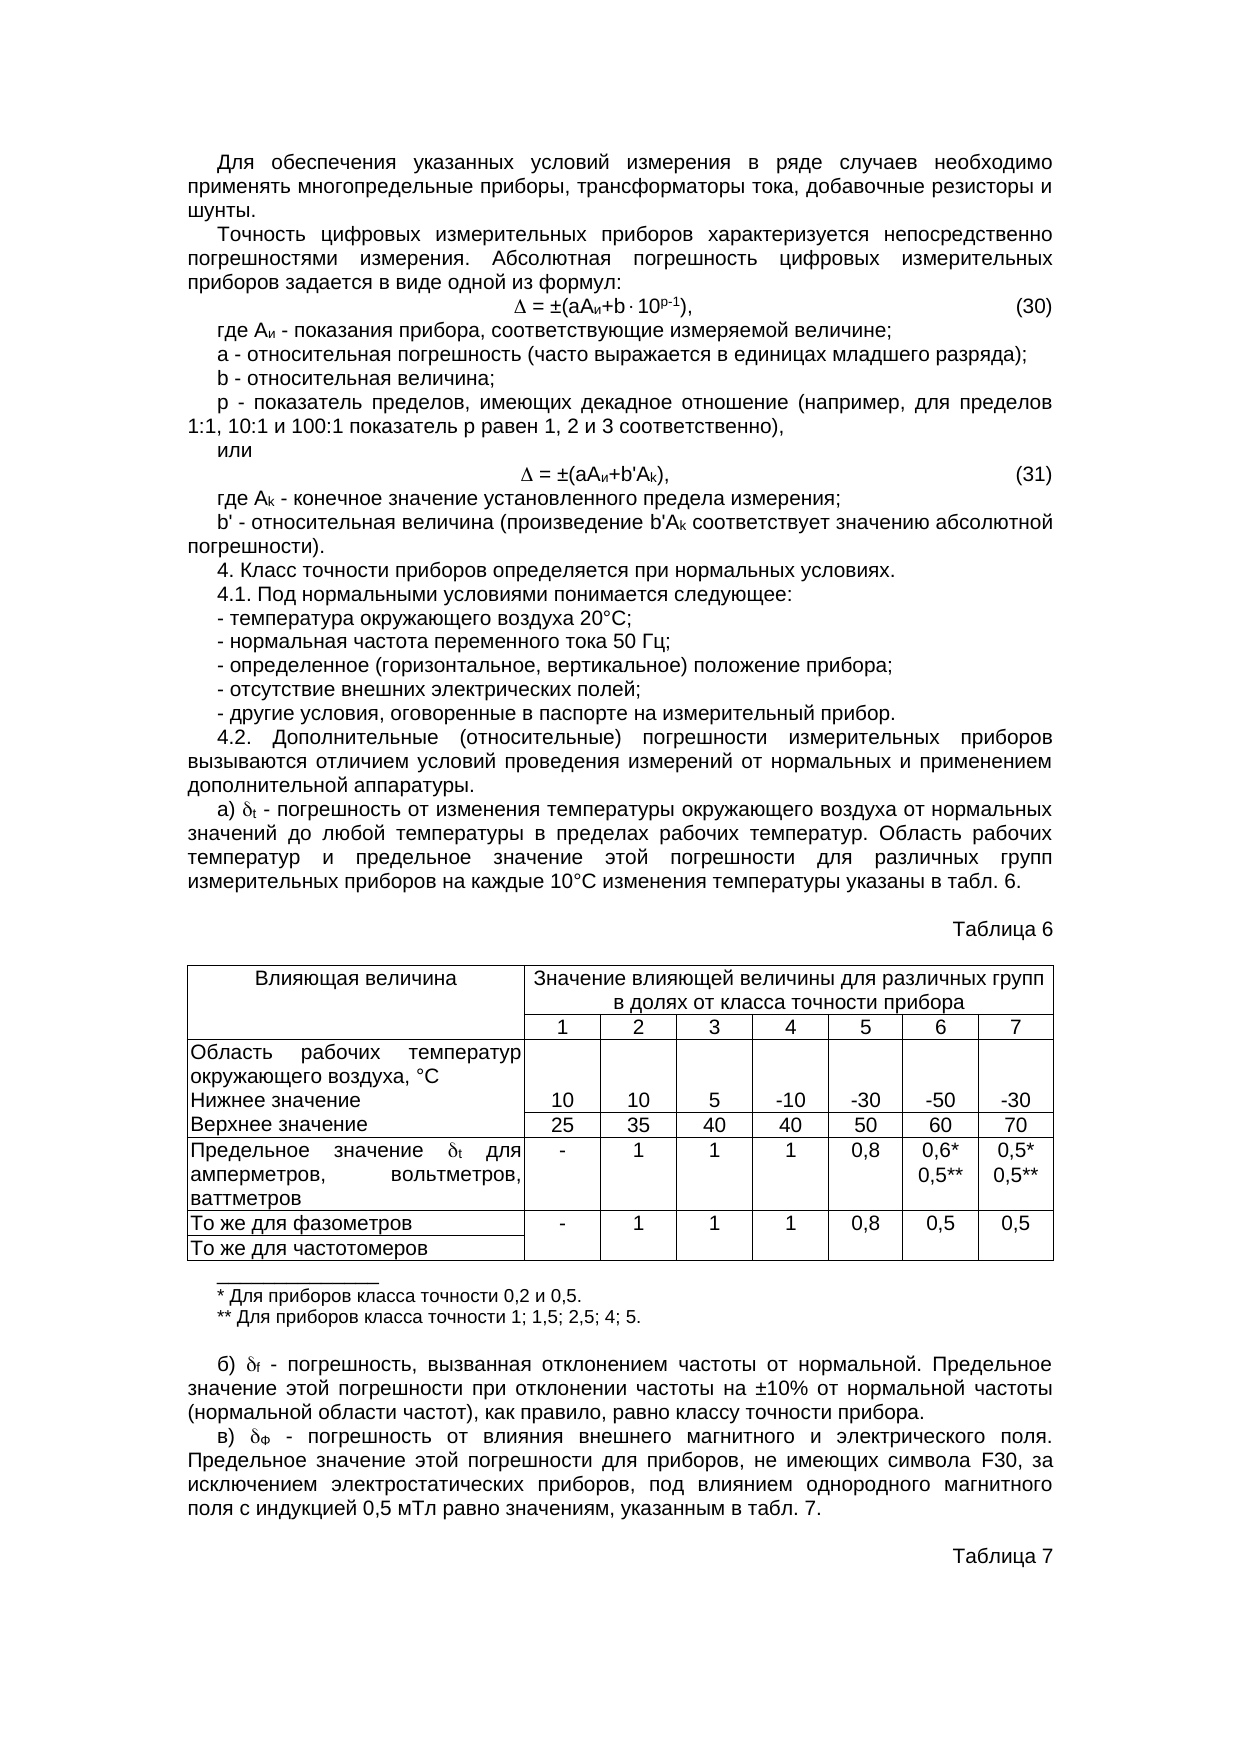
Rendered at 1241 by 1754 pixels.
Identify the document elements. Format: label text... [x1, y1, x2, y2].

table_cell 0,5 [979, 1211, 1053, 1260]
text b' - относительная величина (произведение b'Аk соответствует значению абсолютной погрешности). [187, 509, 1053, 557]
text - нормальная частота переменного тока 50 Гц; [187, 629, 1053, 653]
text а - относительная погрешность (часто выражается в единицах младшего разряда); [187, 342, 1053, 366]
text 4.1. Под нормальными условиями понимается следующее: [187, 581, 1053, 605]
table_cell 1 [601, 1211, 676, 1260]
text где Аи - показания прибора, соответствующие измеряемой величине; [187, 318, 1053, 342]
text - определенное (горизонтальное, вертикальное) положение прибора; [187, 653, 1053, 677]
text b - относительная величина; [187, 366, 1053, 390]
text ______________ [187, 1261, 1053, 1285]
text где Ak - конечное значение установленного предела измерения; [187, 486, 1053, 509]
text 4. Класс точности приборов определяется при нормальных условиях. [187, 557, 1053, 581]
text ** Для приборов класса точности 1; 1,5; 2,5; 4; 5. [187, 1306, 1053, 1328]
table_cell 0,8 [829, 1211, 902, 1260]
text или [187, 438, 1053, 462]
text - температура окружающего воздуха 20°С; [187, 605, 1053, 629]
table_cell 0,5** [979, 1162, 1053, 1210]
text р - показатель пределов, имеющих декадное отношение (например, для пределов 1:1, 10:1 и 100:1 показатель р равен 1, 2 и 3 соответственно), [187, 390, 1053, 438]
table_cell [525, 1162, 600, 1210]
table_cell [829, 1162, 902, 1210]
text - другие условия, оговоренные в паспорте на измерительный прибор. [187, 701, 1053, 725]
table_cell 0,5 [903, 1211, 978, 1260]
text  = ±(аАи+b10р-1), (30) [187, 294, 1053, 318]
table_cell 1 [753, 1211, 828, 1260]
table_cell Область рабочих температур окружающего воздуха, °С Нижнее значение Верхнее значение [188, 1040, 524, 1137]
table_cell [753, 1162, 828, 1210]
table_header Влияющая величина [188, 966, 524, 1039]
text Точность цифровых измерительных приборов характеризуется непосредственно погрешностями измерения. Абсолютная погрешность цифровых измерительных приборов задается в виде одной из формул: [187, 222, 1053, 294]
text Таблица 6 [187, 917, 1053, 941]
text 4.2. Дополнительные (относительные) погрешности измерительных приборов вызываются отличием условий проведения измерений от нормальных и применением дополнительной аппаратуры. [187, 725, 1053, 797]
text - отсутствие внешних электрических полей; [187, 677, 1053, 701]
table_cell 1 [677, 1211, 752, 1260]
text Таблица 7 [187, 1544, 1053, 1568]
text в) ф - погрешность от влияния внешнего магнитного и электрического поля. Предельное значение этой погрешности для приборов, не имеющих символа F30, за исключением электростатических приборов, под влиянием однородного магнитного поля с индукцией 0,5 мТл равно значениям, указанным в табл. 7. [187, 1424, 1053, 1520]
text * Для приборов класса точности 0,2 и 0,5. [187, 1285, 1053, 1306]
table_cell 0,5** [903, 1162, 978, 1210]
text Для обеспечения указанных условий измерения в ряде случаев необходимо применять многопредельные приборы, трансформаторы тока, добавочные резисторы и шунты. [187, 150, 1053, 222]
text a) t - погрешность от изменения температуры окружающего воздуха от нормальных значений до любой температуры в пределах рабочих температур. Область рабочих температур и предельное значение этой погрешности для различных групп измерительных приборов на каждые 10°С изменения температуры указаны в табл. 6. [187, 797, 1053, 893]
text  = ±(аАи+b'Аk), (31) [187, 462, 1053, 486]
text б) f - погрешность, вызванная отклонением частоты от нормальной. Предельное значение этой погрешности при отклонении частоты на ±10% от нормальной частоты (нормальной области частот), как правило, равно классу точности прибора. [187, 1352, 1053, 1424]
table_cell - [525, 1211, 600, 1260]
table_cell [601, 1162, 676, 1210]
table_cell [677, 1162, 752, 1210]
